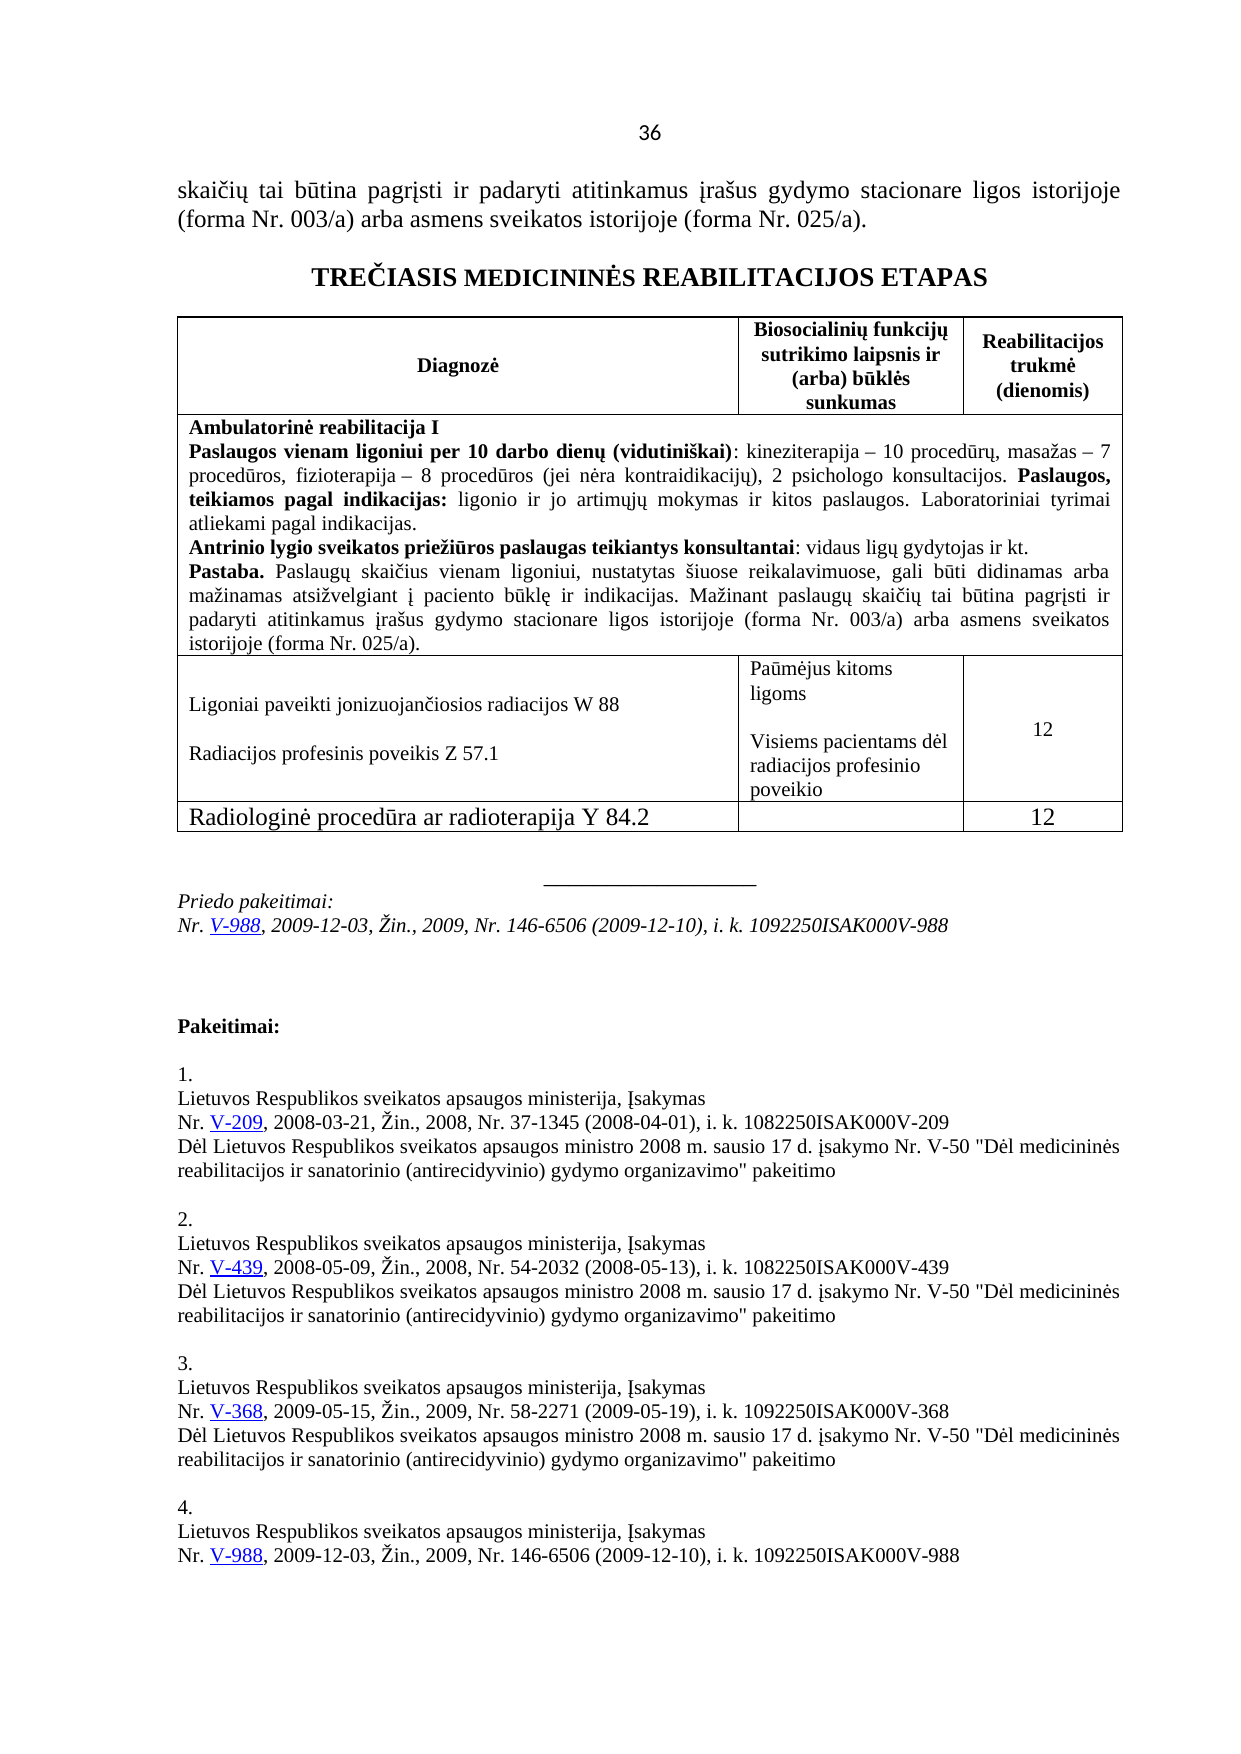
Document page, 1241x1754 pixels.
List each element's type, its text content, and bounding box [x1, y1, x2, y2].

text Nr. V-209, 2008-03-21, Žin., 2008, Nr. 37-1345 (2008-04-01), i. k. 1082250ISAK000V-209 [177, 1110, 1122, 1134]
text Nr. V-988, 2009-12-03, Žin., 2009, Nr. 146-6506 (2009-12-10), i. k. 1092250ISAK000V-988 [177, 1543, 1122, 1567]
table_cell Paūmėjus kitoms ligoms Visiems pacientams dėl radiacijos profesinio poveikio [739, 656, 963, 801]
text Lietuvos Respublikos sveikatos apsaugos ministerija, Įsakymas [177, 1519, 1122, 1543]
text Dėl Lietuvos Respublikos sveikatos apsaugos ministro 2008 m. sausio 17 d. įsakymo Nr. V-50 "Dėl medicininės reabilitacijos ir sanatorinio (antirecidyvinio) gydymo organizavimo" pakeitimo [177, 1423, 1122, 1471]
text 1. [177, 1062, 1122, 1086]
text Nr. V-988, 2009-12-03, Žin., 2009, Nr. 146-6506 (2009-12-10), i. k. 1092250ISAK000V-988 [177, 913, 1122, 937]
text Dėl Lietuvos Respublikos sveikatos apsaugos ministro 2008 m. sausio 17 d. įsakymo Nr. V-50 "Dėl medicininės reabilitacijos ir sanatorinio (antirecidyvinio) gydymo organizavimo" pakeitimo [177, 1134, 1122, 1182]
text 4. [177, 1495, 1122, 1519]
text Nr. V-439, 2008-05-09, Žin., 2008, Nr. 54-2032 (2008-05-13), i. k. 1082250ISAK000V-439 [177, 1255, 1122, 1279]
text Priedo pakeitimai: [177, 889, 1122, 913]
table_cell 12 [964, 656, 1122, 801]
text skaičių tai būtina pagrįsti ir padaryti atitinkamus įrašus gydymo stacionare ligos istorijoje (forma Nr. 003/a) arba asmens sveikatos istorijoje (forma Nr. 025/a). [177, 175, 1122, 232]
table_cell Radiologinė procedūra ar radioterapija Y 84.2 [178, 802, 738, 831]
table_cell 12 [964, 802, 1122, 831]
text Dėl Lietuvos Respublikos sveikatos apsaugos ministro 2008 m. sausio 17 d. įsakymo Nr. V-50 "Dėl medicininės reabilitacijos ir sanatorinio (antirecidyvinio) gydymo organizavimo" pakeitimo [177, 1279, 1122, 1327]
text Lietuvos Respublikos sveikatos apsaugos ministerija, Įsakymas [177, 1375, 1122, 1399]
text TREČIASIS medicininės REABILITACIJOS ETAPAS [177, 261, 1122, 292]
table_header Diagnozė [178, 318, 738, 414]
text Nr. V-368, 2009-05-15, Žin., 2009, Nr. 58-2271 (2009-05-19), i. k. 1092250ISAK000V-368 [177, 1399, 1122, 1423]
text Lietuvos Respublikos sveikatos apsaugos ministerija, Įsakymas [177, 1086, 1122, 1110]
table_cell Ligoniai paveikti jonizuojančiosios radiacijos W 88 Radiacijos profesinis poveikis Z 57.1 [178, 656, 738, 801]
table_cell Ambulatorinė reabilitacija I Paslaugos vienam ligoniui per 10 darbo dienų (vidutiniškai): kineziterapija – 10 procedūrų, masažas – 7 procedūros, fizioterapija – 8 procedūros (jei nėra kontraidikacijų), 2 psichologo konsultacijos. Paslaugos, teikiamos pagal indikacijas: ligonio ir jo artimųjų mokymas ir kitos paslaugos. Laboratoriniai tyrimai atliekami pagal indikacijas. Antrinio lygio sveikatos priežiūros paslaugas teikiantys konsultantai: vidaus ligų gydytojas ir kt. Pastaba. Paslaugų skaičius vienam ligoniui, nustatytas šiuose reikalavimuose, gali būti didinamas arba mažinamas atsižvelgiant į paciento būklę ir indikacijas. Mažinant paslaugų skaičių tai būtina pagrįsti ir padaryti atitinkamus įrašus gydymo stacionare ligos istorijoje (forma Nr. 003/a) arba asmens sveikatos istorijoje (forma Nr. 025/a). [178, 415, 1122, 655]
text _________________ [177, 860, 1122, 889]
table_header Reabilitacijos trukmė (dienomis) [964, 318, 1122, 414]
text Lietuvos Respublikos sveikatos apsaugos ministerija, Įsakymas [177, 1231, 1122, 1255]
text 3. [177, 1351, 1122, 1375]
text Pakeitimai: [177, 1014, 1122, 1038]
table_cell [739, 802, 963, 831]
table_header Biosocialinių funkcijų sutrikimo laipsnis ir (arba) būklės sunkumas [739, 318, 963, 414]
text 2. [177, 1207, 1122, 1231]
